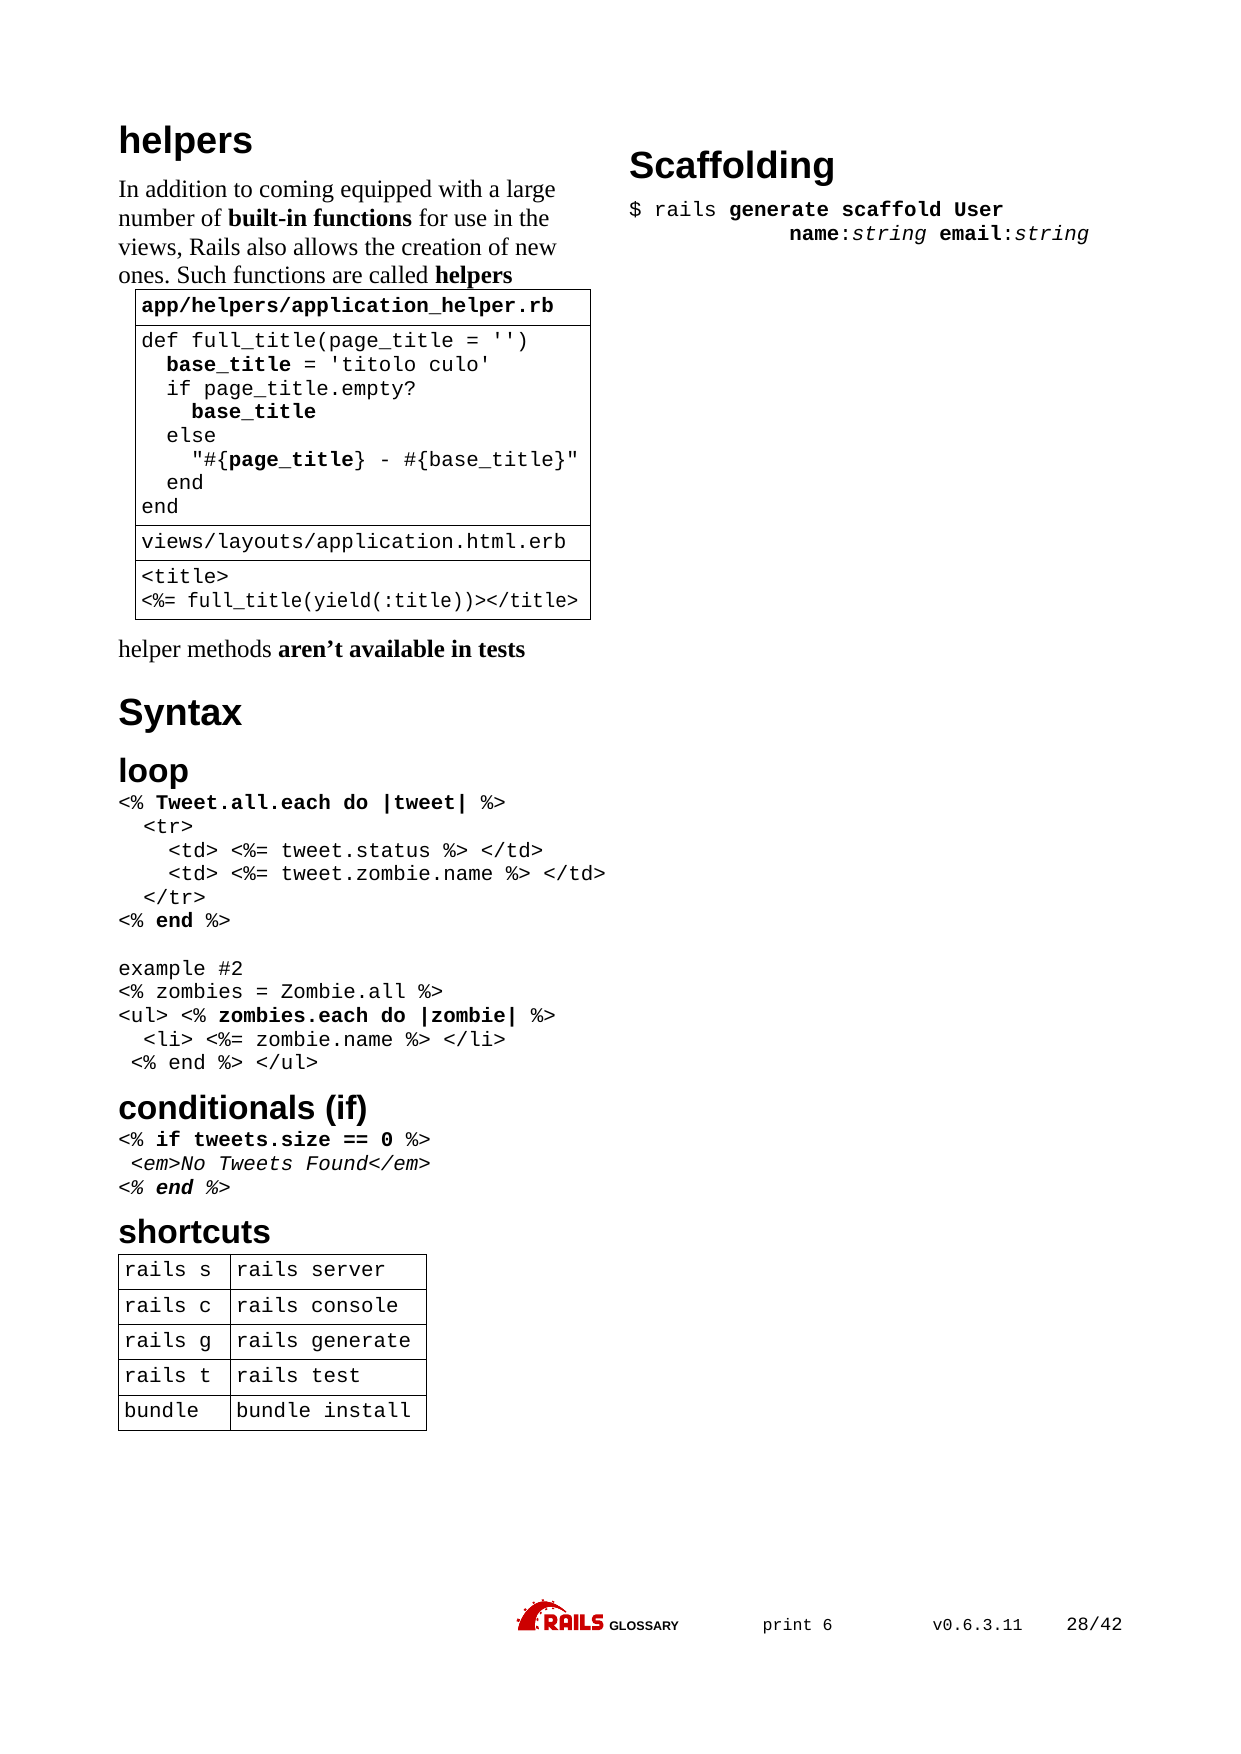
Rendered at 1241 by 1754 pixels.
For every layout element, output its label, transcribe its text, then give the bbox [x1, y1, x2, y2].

subtitle shortcuts [118, 1212, 611, 1251]
table_cell rails console [231, 1290, 426, 1324]
table_cell rails t [119, 1360, 230, 1394]
table_cell bundle [119, 1396, 230, 1430]
table_cell def full_title(page_title = '') base_title = 'titolo culo' if page_title.empty? base_title else "#{page_title} - #{base_title}" end end [136, 326, 590, 525]
text <td> <%= tweet.status %> </td> [118, 839, 611, 863]
table_cell rails generate [231, 1325, 426, 1359]
subtitle Syntax [118, 689, 611, 733]
text </tr> [118, 887, 611, 911]
text helper methods aren’t available in tests [118, 634, 611, 663]
text <% Tweet.all.each do |tweet| %> [118, 792, 611, 816]
text <% end %> </ul> [118, 1052, 611, 1076]
table_cell <title> <%= full_title(yield(:title))></title> [136, 561, 590, 619]
text <ul> <% zombies.each do |zombie| %> [118, 1005, 611, 1029]
subtitle conditionals (if) [118, 1088, 611, 1126]
subtitle loop [118, 751, 611, 789]
text <li> <%= zombie.name %> </li> [118, 1029, 611, 1052]
text $ rails generate scaffold User [629, 199, 1122, 223]
table_header rails server [231, 1255, 426, 1289]
text <em>No Tweets Found</em> [118, 1153, 611, 1177]
table_cell rails g [119, 1325, 230, 1359]
text <% if tweets.size == 0 %> [118, 1129, 611, 1153]
table_cell rails c [119, 1290, 230, 1324]
text <% zombies = Zombie.all %> [118, 981, 611, 1005]
table_cell bundle install [231, 1396, 426, 1430]
table_header rails s [119, 1255, 230, 1289]
text In addition to coming equipped with a large number of built-in functions for use in the views, Rails also allows the creation of new ones. Such functions are called helpers [118, 174, 611, 289]
text <tr> [118, 816, 611, 839]
text <% end %> [118, 911, 611, 934]
table_header app/helpers/application_helper.rb [136, 290, 590, 324]
table_cell views/layouts/application.html.erb [136, 526, 590, 560]
subtitle helpers [118, 118, 611, 162]
subtitle Scaffolding [629, 143, 1122, 187]
table_cell rails test [231, 1360, 426, 1394]
text <td> <%= tweet.zombie.name %> </td> [118, 863, 611, 887]
text <% end %> [118, 1177, 611, 1200]
text name:string email:string [629, 223, 1122, 247]
text example #2 [118, 958, 611, 981]
